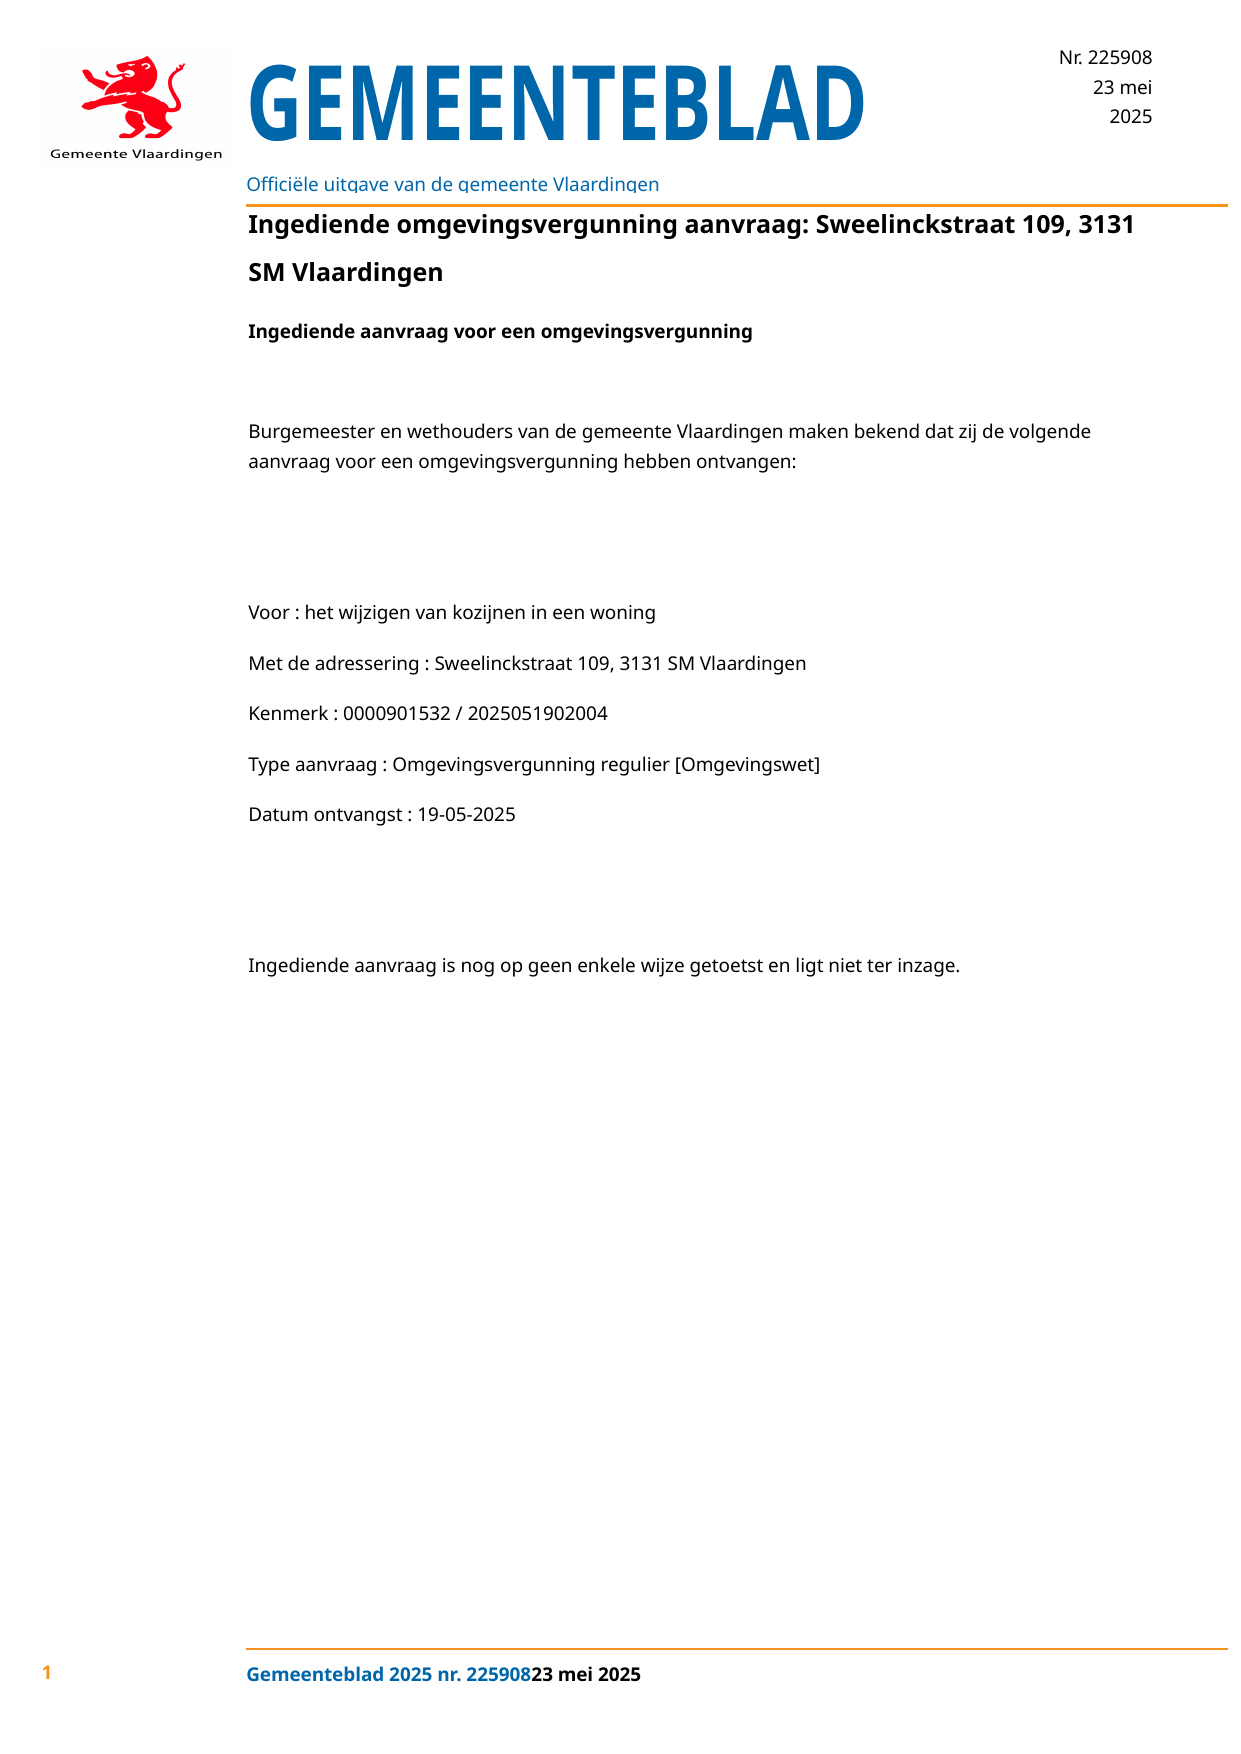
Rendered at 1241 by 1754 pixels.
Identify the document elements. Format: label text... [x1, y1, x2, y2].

text Met de adressering : Sweelinckstraat 109, 3131 SM Vlaardingen [248, 650, 1152, 676]
text Datum ontvangst : 19-05-2025 [248, 801, 1152, 827]
text Kenmerk : 0000901532 / 2025051902004 [248, 700, 1152, 726]
text Ingediende omgevingsvergunning aanvraag: Sweelinckstraat 109, 3131 SM Vlaardingen [248, 207, 1152, 288]
text Ingediende aanvraag voor een omgevingsvergunning [248, 318, 1152, 344]
text Voor : het wijzigen van kozijnen in een woning [248, 599, 1152, 625]
text Burgemeester en wethouders van de gemeente Vlaardingen maken bekend dat zij de volgende aanvraag voor een omgevingsvergunning hebben ontvangen: [248, 419, 1152, 474]
picture [41, 47, 231, 172]
text Type aanvraag : Omgevingsvergunning regulier [Omgevingswet] [248, 751, 1152, 777]
text Ingediende aanvraag is nog op geen enkele wijze getoetst en ligt niet ter inzage. [248, 952, 1152, 978]
